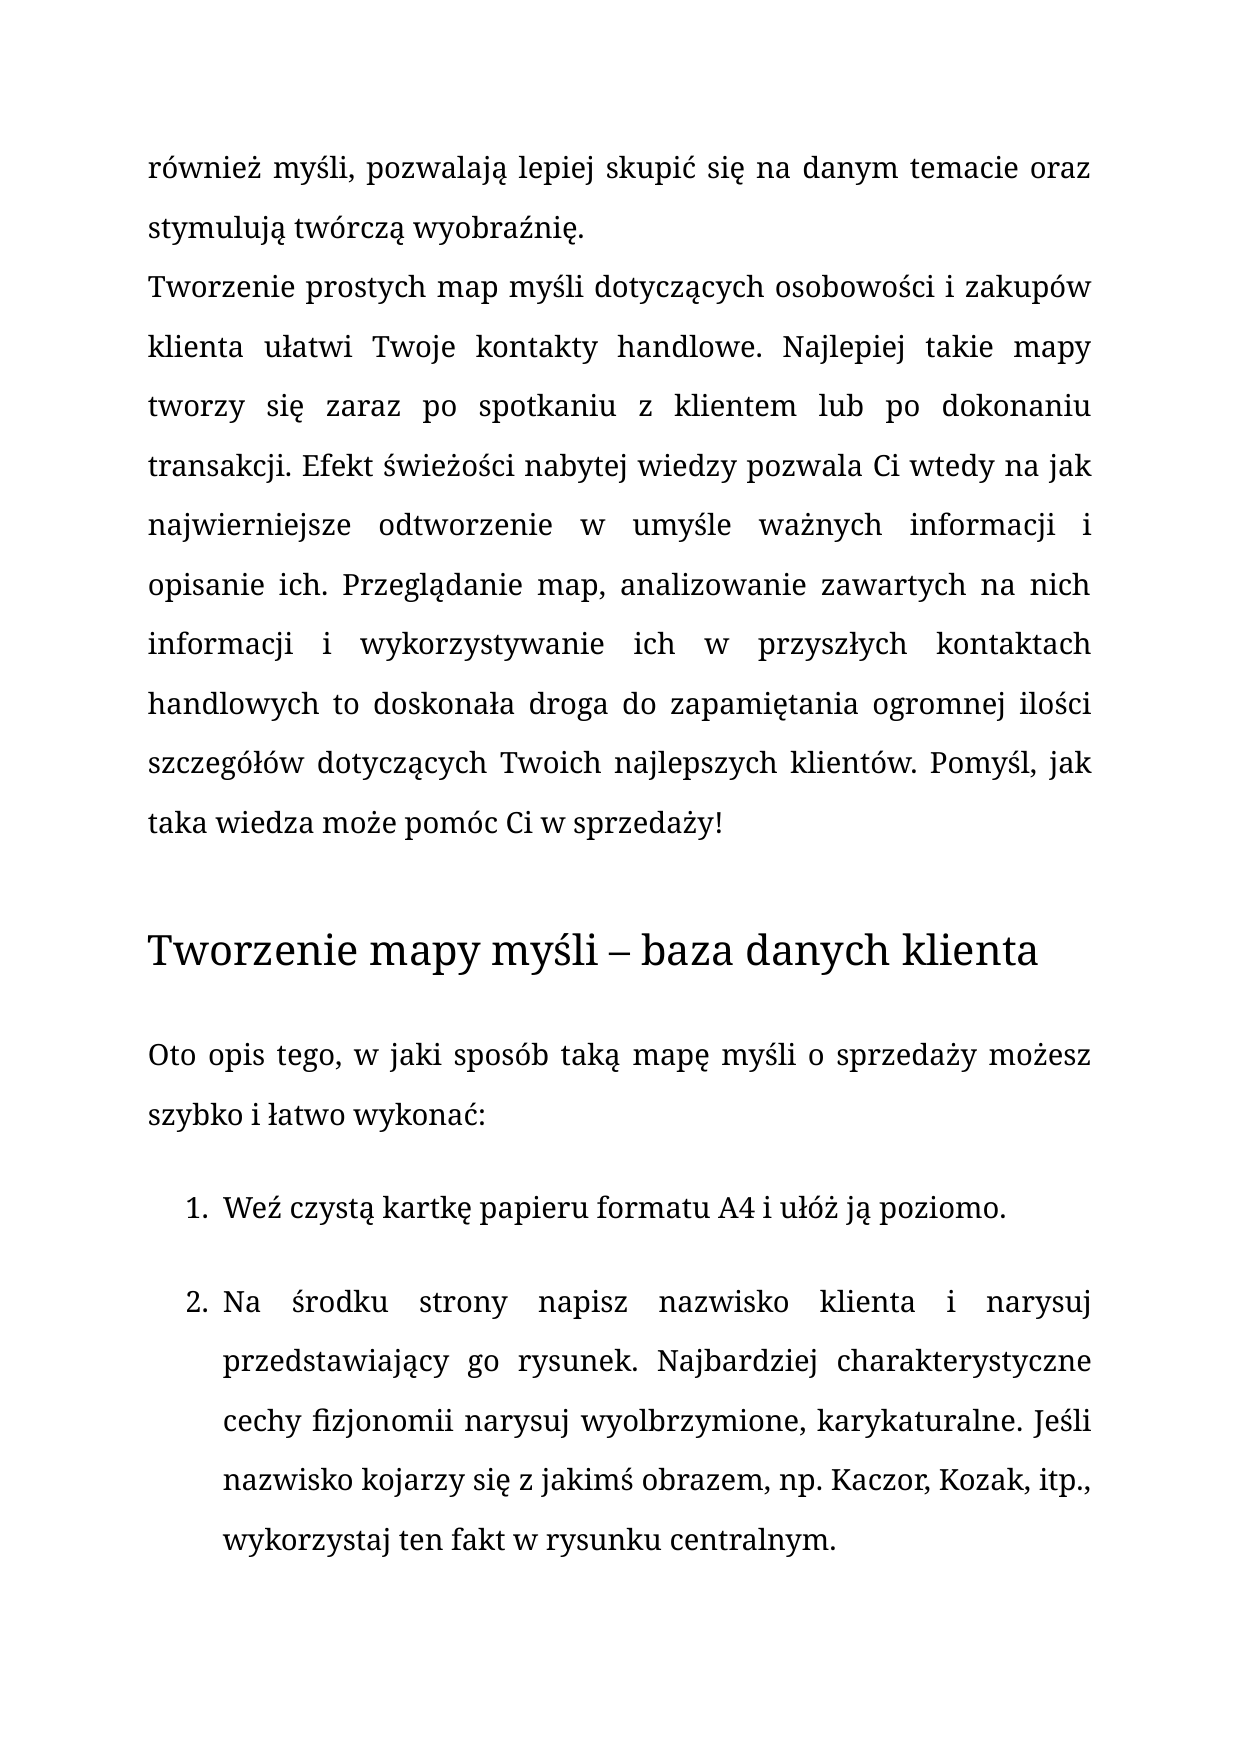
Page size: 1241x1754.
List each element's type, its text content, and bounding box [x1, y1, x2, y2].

list również myśli, pozwalają lepiej skupić się na danym temacie oraz stymulują twórczą wyobraźnię. [148, 148, 1093, 247]
list Oto opis tego, w jaki sposób taką mapę myśli o sprzedaży możesz szybko i łatwo wykonać: [148, 1034, 1093, 1133]
list Weź czystą kartkę papieru formatu A4 i ułóż ją poziomo. [185, 1187, 1093, 1227]
list Tworzenie prostych map myśli dotyczących osobowości i zakupów klienta ułatwi Twoje kontakty handlowe. Najlepiej takie mapy tworzy się zaraz po spotkaniu z klientem lub po dokonaniu transakcji. Efekt świeżości nabytej wiedzy pozwala Ci wtedy na jak najwierniejsze odtworzenie w umyśle ważnych informacji i opisanie ich. Przeglądanie map, analizowanie zawartych na nich informacji i wykorzystywanie ich w przyszłych kontaktach handlowych to doskonała droga do zapamiętania ogromnej ilości szczegółów dotyczących Twoich najlepszych klientów. Pomyśl, jak taka wiedza może pomóc Ci w sprzedaży! [148, 267, 1093, 842]
list Tworzenie mapy myśli – baza danych klienta [148, 921, 1093, 978]
list Na środku strony napisz nazwisko klienta i narysuj przedstawiający go rysunek. Najbardziej charakterystyczne cechy fizjonomii narysuj wyolbrzymione, karykaturalne. Jeśli nazwisko kojarzy się z jakimś obrazem, np. Kaczor, Kozak, itp., wykorzystaj ten fakt w rysunku centralnym. [185, 1281, 1093, 1558]
